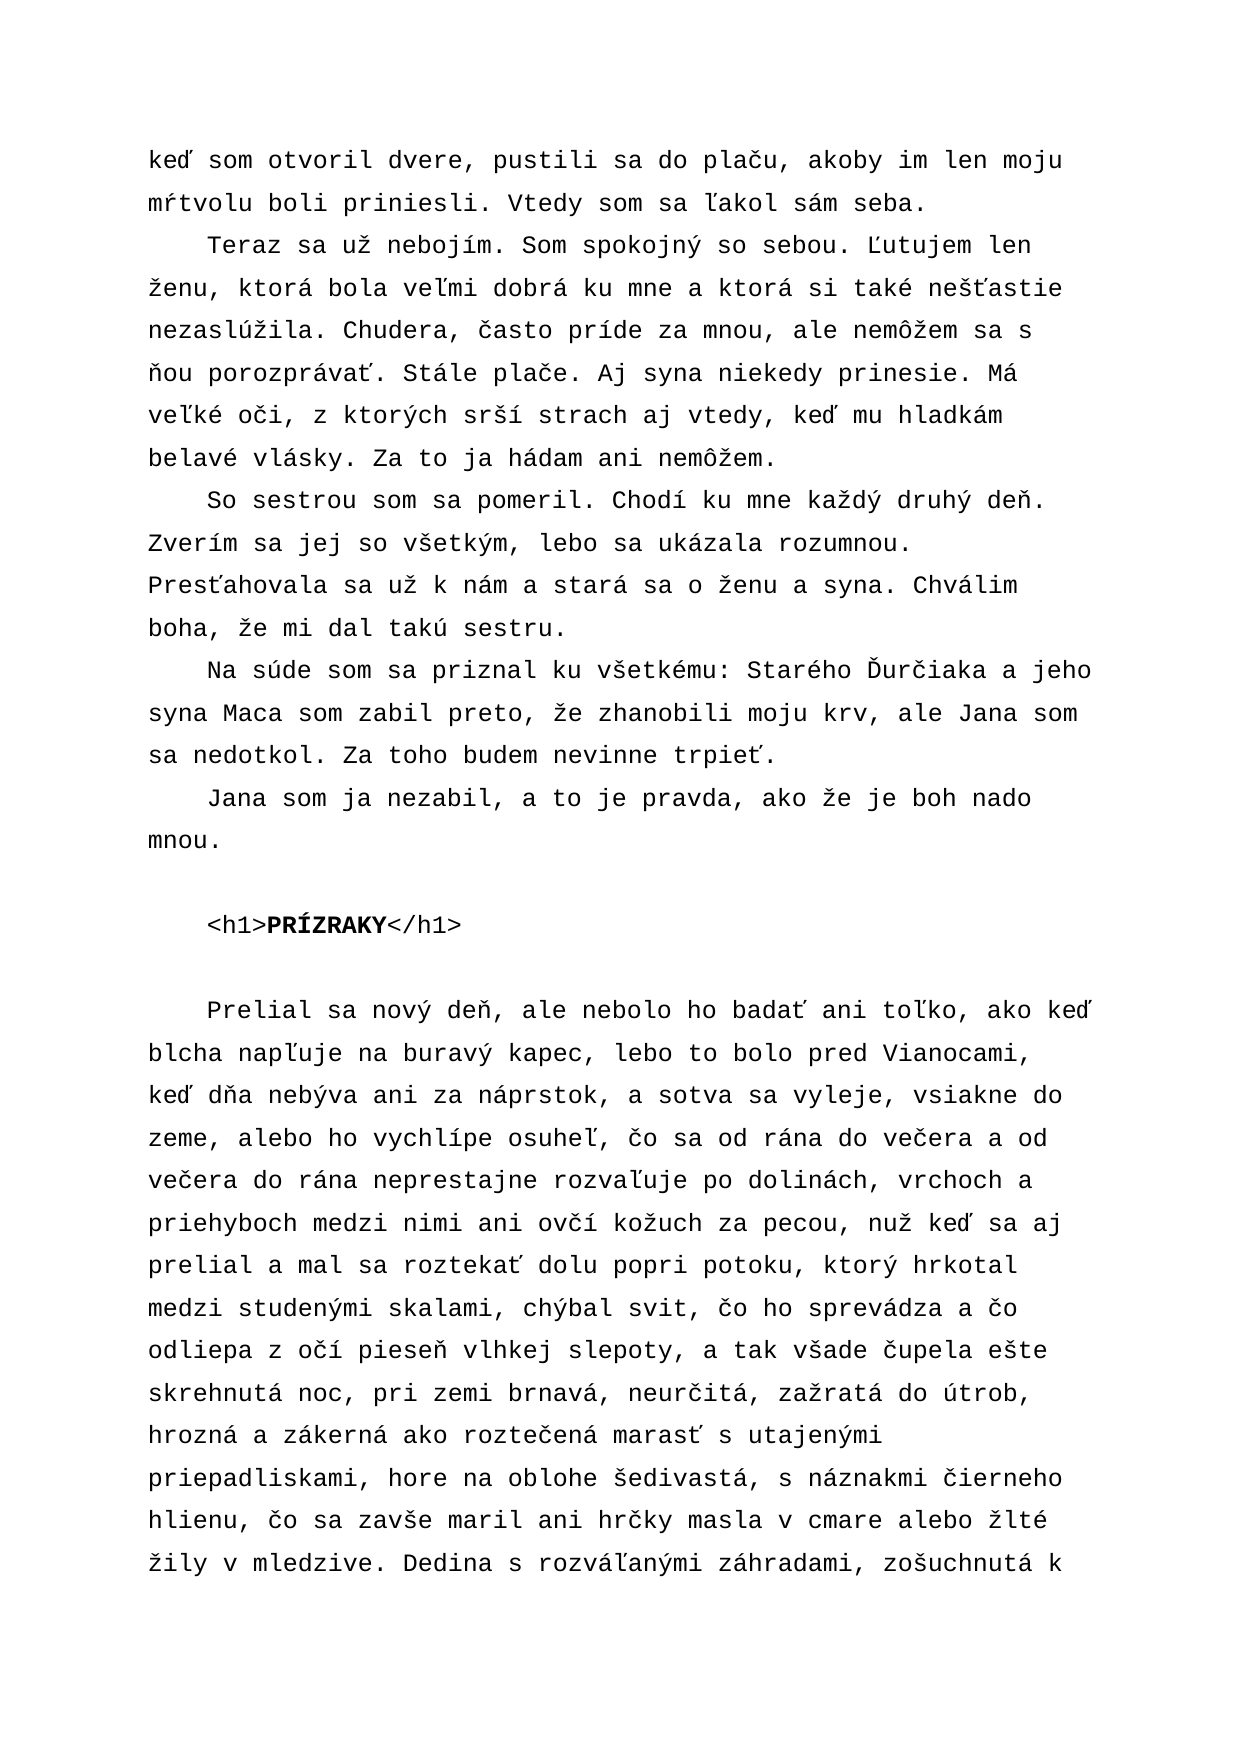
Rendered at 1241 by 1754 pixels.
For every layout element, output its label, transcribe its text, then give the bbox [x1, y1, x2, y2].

text Teraz sa už nebojím. Som spokojný so sebou. Ľutujem len ženu, ktorá bola veľmi dobrá ku mne a ktorá si také nešťastie nezaslúžila. Chudera, často príde za mnou, ale nemôžem sa s ňou porozprávať. Stále plače. Aj syna niekedy prinesie. Má veľké oči, z ktorých srší strach aj vtedy, keď mu hladkám belavé vlásky. Za to ja hádam ani nemôžem. [148, 233, 1092, 473]
text Na súde som sa priznal ku všetkému: Starého Ďurčiaka a jeho syna Maca som zabil preto, že zhanobili moju krv, ale Jana som sa nedotkol. Za toho budem nevinne trpieť. [148, 658, 1092, 771]
text Jana som ja nezabil, a to je pravda, ako že je boh nado mnou. [148, 785, 1092, 856]
text So sestrou som sa pomeril. Chodí ku mne každý druhý deň. Zverím sa jej so všetkým, lebo sa ukázala rozumnou. Presťahovala sa už k nám a stará sa o ženu a syna. Chválim boha, že mi dal takú sestru. [148, 488, 1092, 643]
text keď som otvoril dvere, pustili sa do plaču, akoby im len moju mŕtvolu boli priniesli. Vtedy som sa ľakol sám seba. [148, 148, 1092, 218]
text <h1>PRÍZRAKY</h1> [148, 913, 1092, 941]
text Prelial sa nový deň, ale nebolo ho badať ani toľko, ako keď blcha napľuje na buravý kapec, lebo to bolo pred Vianocami, keď dňa nebýva ani za náprstok, a sotva sa vyleje, vsiakne do zeme, alebo ho vychlípe osuheľ, čo sa od rána do večera a od večera do rána neprestajne rozvaľuje po dolinách, vrchoch a priehyboch medzi nimi ani ovčí kožuch za pecou, nuž keď sa aj prelial a mal sa roztekať dolu popri potoku, ktorý hrkotal medzi studenými skalami, chýbal svit, čo ho sprevádza a čo odliepa z očí pieseň vlhkej slepoty, a tak všade čupela ešte skrehnutá noc, pri zemi brnavá, neurčitá, zažratá do útrob, hrozná a zákerná ako roztečená marasť s utajenými priepadliskami, hore na oblohe šedivastá, s náznakmi čierneho hlienu, čo sa zavše maril ani hrčky masla v cmare alebo žlté žily v mledzive. Dedina s rozváľanými záhradami, zošuchnutá k [148, 998, 1092, 1578]
